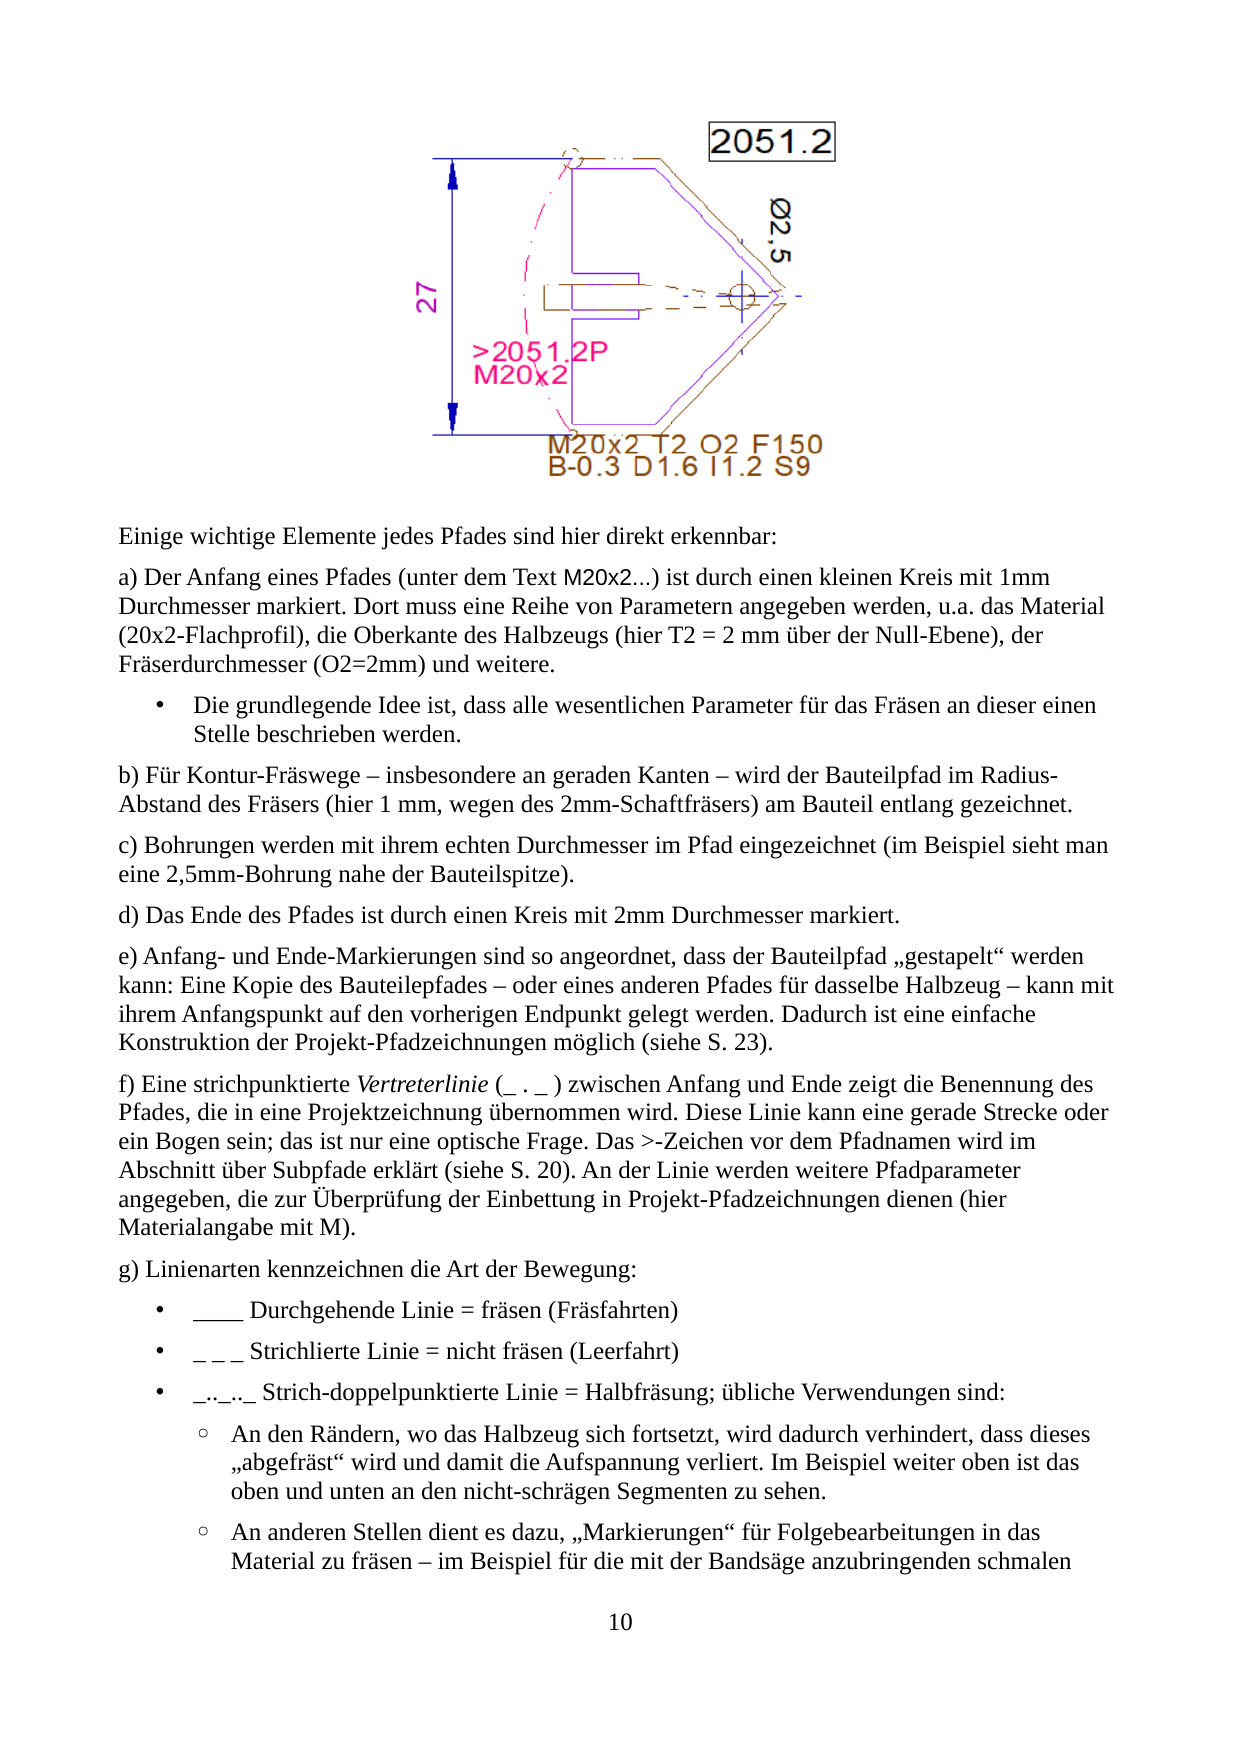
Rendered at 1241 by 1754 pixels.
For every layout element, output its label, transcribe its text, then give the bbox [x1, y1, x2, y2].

text c) Bohrungen werden mit ihrem echten Durchmesser im Pfad eingezeichnet (im Beispiel sieht man eine 2,5mm-Bohrung nahe der Bauteilspitze). [118, 830, 1122, 887]
list An anderen Stellen dient es dazu, „Markierungen“ für Folgebearbeitungen in das Material zu fräsen – im Beispiel für die mit der Bandsäge anzubringenden schmalen [193, 1517, 1122, 1575]
text d) Das Ende des Pfades ist durch einen Kreis mit 2mm Durchmesser markiert. [118, 900, 1122, 929]
list ____ Durchgehende Linie = fräsen (Fräsfahrten) [156, 1295, 1122, 1324]
list _ _ _ Strichlierte Linie = nicht fräsen (Leerfahrt) [156, 1336, 1122, 1365]
list _.._.._ Strich-doppelpunktierte Linie = Halbfräsung; übliche Verwendungen sind: [156, 1377, 1122, 1406]
picture [403, 118, 837, 480]
text Einige wichtige Elemente jedes Pfades sind hier direkt erkennbar: [118, 521, 1122, 550]
text a) Der Anfang eines Pfades (unter dem Text M20x2...) ist durch einen kleinen Kreis mit 1mm Durchmesser markiert. Dort muss eine Reihe von Parametern angegeben werden, u.a. das Material (20x2-Flachprofil), die Oberkante des Halbzeugs (hier T2 = 2 mm über der Null-Ebene), der Fräserdurchmesser (O2=2mm) und weitere. [118, 562, 1122, 677]
list An den Rändern, wo das Halbzeug sich fortsetzt, wird dadurch verhindert, dass dieses „abgefräst“ wird und damit die Aufspannung verliert. Im Beispiel weiter oben ist das oben und unten an den nicht-schrägen Segmenten zu sehen. [193, 1419, 1122, 1505]
list Die grundlegende Idee ist, dass alle wesentlichen Parameter für das Fräsen an dieser einen Stelle beschrieben werden. [156, 690, 1122, 747]
text e) Anfang- und Ende-Markierungen sind so angeordnet, dass der Bauteilpfad „gestapelt“ werden kann: Eine Kopie des Bauteilepfades – oder eines anderen Pfades für dasselbe Halbzeug – kann mit ihrem Anfangspunkt auf den vorherigen Endpunkt gelegt werden. Dadurch ist eine einfache Konstruktion der Projekt-Pfadzeichnungen möglich (siehe S. 22). [118, 941, 1122, 1056]
text f) Eine strichpunktierte Vertreterlinie (_ . _ ) zwischen Anfang und Ende zeigt die Benennung des Pfades, die in eine Projektzeichnung übernommen wird. Diese Linie kann eine gerade Strecke oder ein Bogen sein; das ist nur eine optische Frage. Das >-Zeichen vor dem Pfadnamen wird im Abschnitt über Subpfade erklärt (siehe S. 19). An der Linie werden weitere Pfadparameter angegeben, die zur Überprüfung der Einbettung in Projekt-Pfadzeichnungen dienen (hier Materialangabe mit M). [118, 1069, 1122, 1241]
text g) Linienarten kennzeichnen die Art der Bewegung: [118, 1254, 1122, 1282]
text b) Für Kontur-Fräswege – insbesondere an geraden Kanten – wird der Bauteilpfad im Radius-Abstand des Fräsers (hier 1 mm, wegen des 2mm-Schaftfräsers) am Bauteil entlang gezeichnet. [118, 760, 1122, 817]
